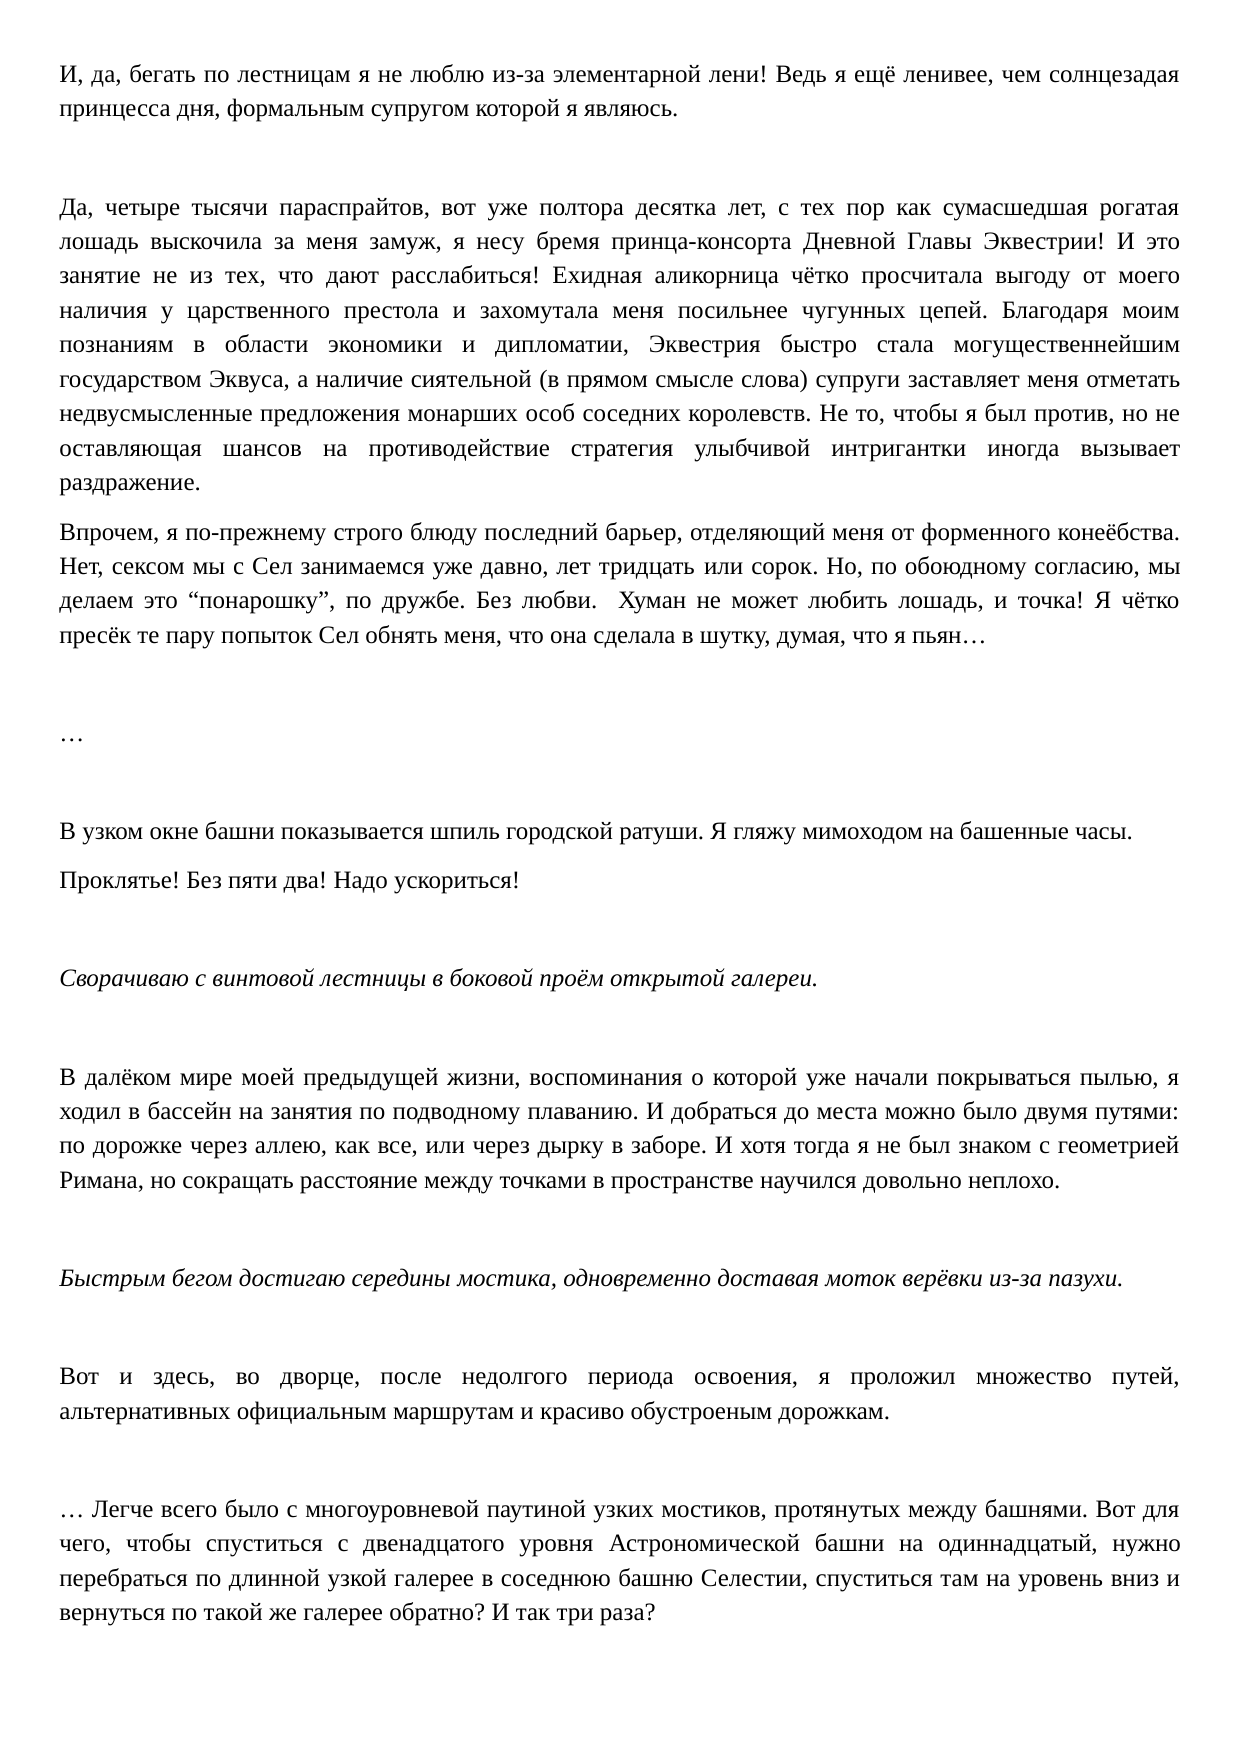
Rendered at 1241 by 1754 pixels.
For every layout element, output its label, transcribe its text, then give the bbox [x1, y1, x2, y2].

text Быстрым бегом достигаю середины мостика, одновременно доставая моток верёвки из-за пазухи. [59, 1263, 1181, 1292]
text Впрочем, я по-прежнему строго блюду последний барьер, отделяющий меня от форменного конеёбства. Нет, сексом мы с Сел занимаемся уже давно, лет тридцать или сорок. Но, по обоюдному согласию, мы делаем это “понарошку”, по дружбе. Без любви. Хуман не может любить лошадь, и точка! Я чётко пресёк те пару попыток Сел обнять меня, что она сделала в шутку, думая, что я пьян… [59, 517, 1181, 649]
text … Легче всего было с многоуровневой паутиной узких мостиков, протянутых между башнями. Вот для чего, чтобы спуститься с двенадцатого уровня Астрономической башни на одиннадцатый, нужно перебраться по длинной узкой галерее в соседнюю башню Селестии, спуститься там на уровень вниз и вернуться по такой же галерее обратно? И так три раза? [59, 1494, 1181, 1626]
text И, да, бегать по лестницам я не люблю из-за элементарной лени! Ведь я ещё ленивее, чем солнцезадая принцесса дня, формальным супругом которой я являюсь. [59, 59, 1181, 122]
text Сворачиваю с винтовой лестницы в боковой проём открытой галереи. [59, 963, 1181, 992]
text Проклятье! Без пяти два! Надо ускориться! [59, 865, 1181, 894]
text Да, четыре тысячи параспрайтов, вот уже полтора десятка лет, с тех пор как сумасшедшая рогатая лошадь выскочила за меня замуж, я несу бремя принца-консорта Дневной Главы Эквестрии! И это занятие не из тех, что дают расслабиться! Ехидная аликорница чётко просчитала выгоду от моего наличия у царственного престола и захомутала меня посильнее чугунных цепей. Благодаря моим познаниям в области экономики и дипломатии, Эквестрия быстро стала могущественнейшим государством Эквуса, а наличие сиятельной (в прямом смысле слова) супруги заставляет меня отметать недвусмысленные предложения монарших особ соседних королевств. Не то, чтобы я был против, но не оставляющая шансов на противодействие стратегия улыбчивой интригантки иногда вызывает раздражение. [59, 192, 1181, 496]
text … [59, 718, 1181, 747]
text В узком окне башни показывается шпиль городской ратуши. Я гляжу мимоходом на башенные часы. [59, 816, 1181, 845]
text В далёком мире моей предыдущей жизни, воспоминания о которой уже начали покрываться пылью, я ходил в бассейн на занятия по подводному плаванию. И добраться до места можно было двумя путями: по дорожке через аллею, как все, или через дырку в заборе. И хотя тогда я не был знаком с геометрией Римана, но сокращать расстояние между точками в пространстве научился довольно неплохо. [59, 1062, 1181, 1194]
text Вот и здесь, во дворце, после недолгого периода освоения, я проложил множество путей, альтернативных официальным маршрутам и красиво обустроеным дорожкам. [59, 1361, 1181, 1424]
